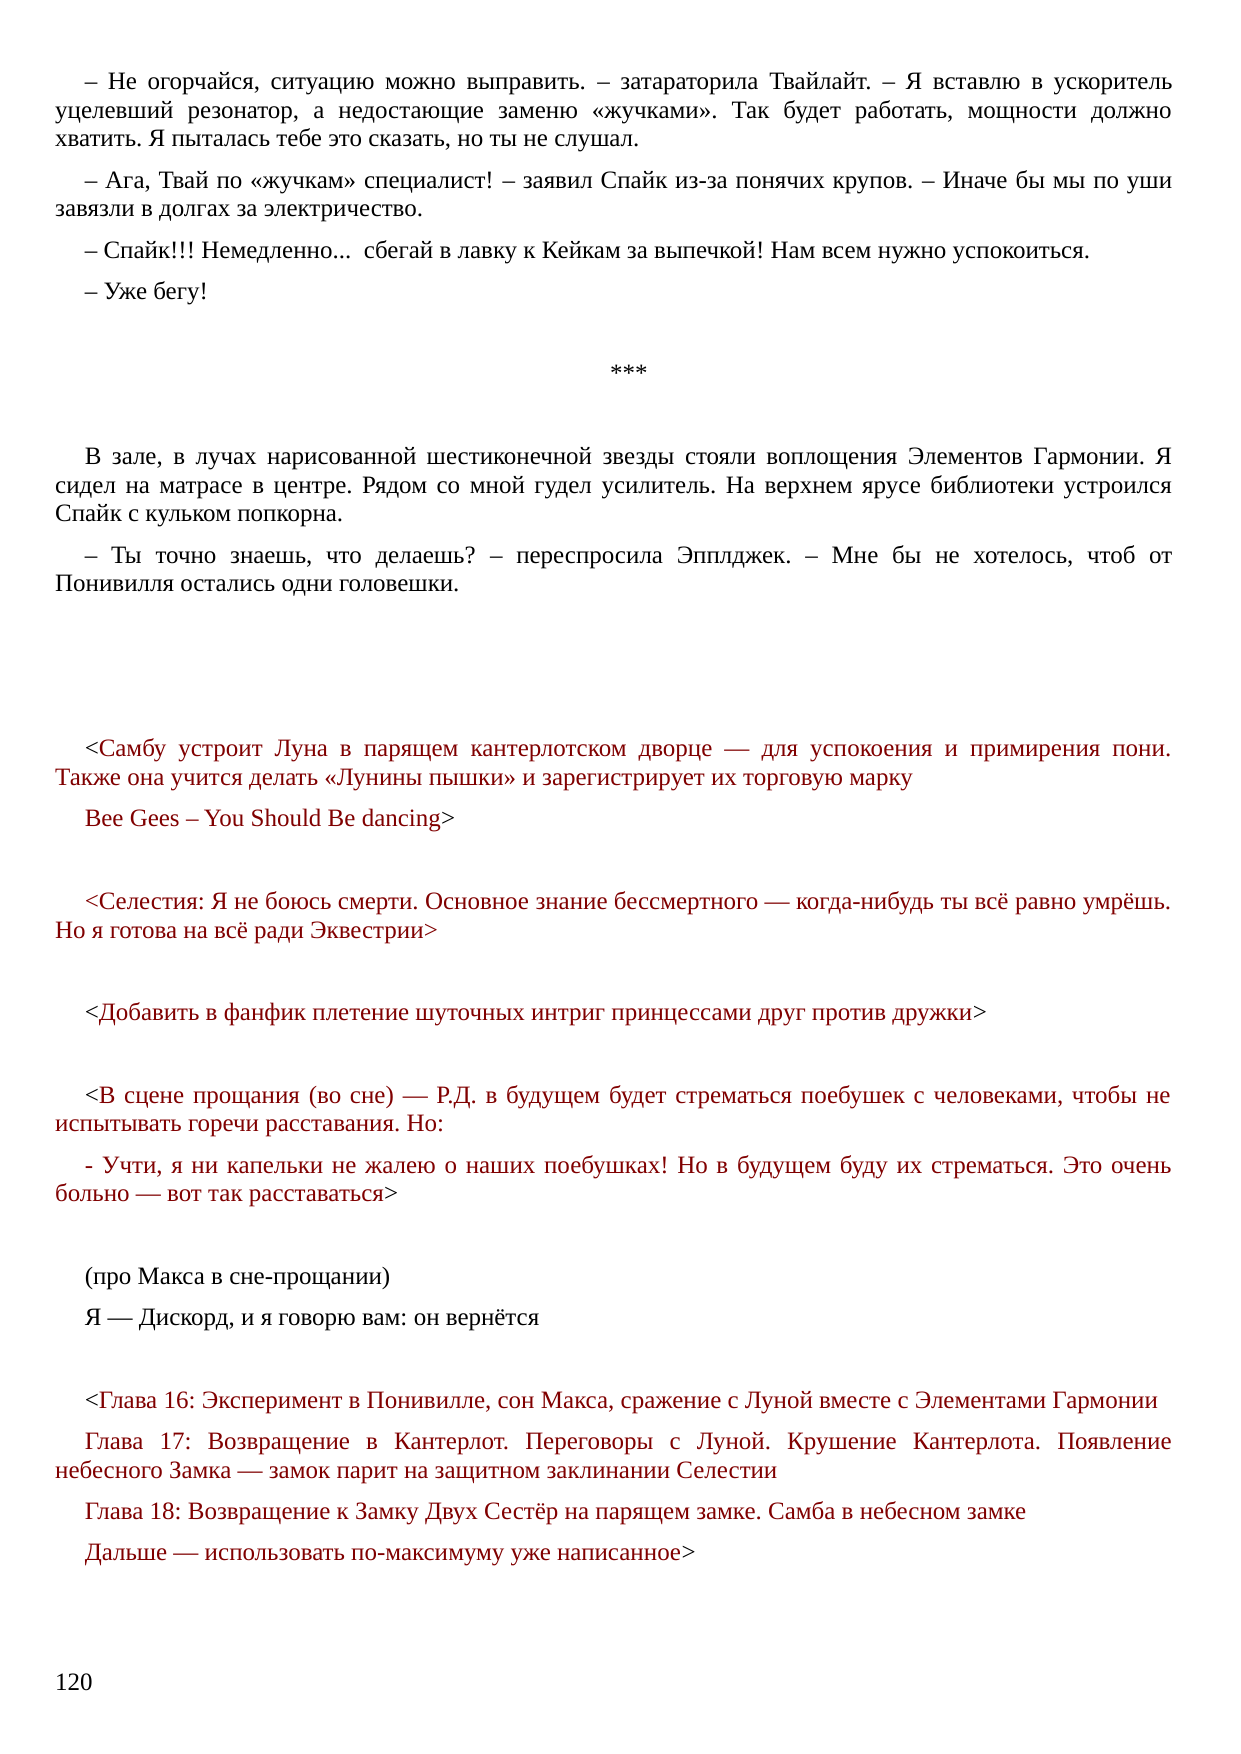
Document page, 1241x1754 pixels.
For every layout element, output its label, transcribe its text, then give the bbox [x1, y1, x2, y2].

text (про Макса в сне-прощании) [55, 1261, 1173, 1290]
text <Самбу устроит Луна в парящем кантерлотском дворце — для успокоения и примирения пони. Также она учится делать «Лунины пышки» и зарегистрирует их торговую марку [55, 733, 1173, 791]
text *** [55, 358, 1173, 387]
text В зале, в лучах нарисованной шестиконечной звезды стояли воплощения Элементов Гармонии. Я сидел на матрасе в центре. Рядом со мной гудел усилитель. На верхнем ярусе библиотеки устроился Спайк с кульком попкорна. [55, 441, 1173, 527]
text Bee Gees – You Should Be dancing> [55, 803, 1173, 832]
text Глава 18: Возвращение к Замку Двух Сестёр на парящем замке. Самба в небесном замке [55, 1496, 1173, 1525]
text Я — Дискорд, и я говорю вам: он вернётся [55, 1302, 1173, 1331]
text Глава 17: Возвращение в Кантерлот. Переговоры с Луной. Крушение Кантерлота. Появление небесного Замка — замок парит на защитном заклинании Селестии [55, 1426, 1173, 1483]
text <Глава 16: Эксперимент в Понивилле, сон Макса, сражение с Луной вместе с Элементами Гармонии [55, 1385, 1173, 1413]
text – Спайк!!! Немедленно... сбегай в лавку к Кейкам за выпечкой! Нам всем нужно успокоиться. [55, 235, 1173, 263]
text – Уже бегу! [55, 276, 1173, 305]
text <Селестия: Я не боюсь смерти. Основное знание бессмертного — когда-нибудь ты всё равно умрёшь. Но я готова на всё ради Эквестрии> [55, 886, 1173, 943]
text - Учти, я ни капельки не жалею о наших поебушках! Но в будущем буду их стрематься. Это очень больно — вот так расставаться> [55, 1150, 1173, 1207]
text Дальше — использовать по-максимуму уже написанное> [55, 1537, 1173, 1566]
text – Не огорчайся, ситуацию можно выправить. – затараторила Твайлайт. – Я вставлю в ускоритель уцелевший резонатор, а недостающие заменю «жучками». Так будет работать, мощности должно хватить. Я пыталась тебе это сказать, но ты не слушал. [55, 66, 1173, 152]
text – Ага, Твай по «жучкам» специалист! – заявил Спайк из-за понячих крупов. – Иначе бы мы по уши завязли в долгах за электричество. [55, 165, 1173, 222]
text <Добавить в фанфик плетение шуточных интриг принцессами друг против дружки> [55, 997, 1173, 1026]
text – Ты точно знаешь, что делаешь? – переспросила Эпплджек. – Мне бы не хотелось, чтоб от Понивилля остались одни головешки. [55, 540, 1173, 597]
text <В сцене прощания (во сне) — Р.Д. в будущем будет стрематься поебушек с человеками, чтобы не испытывать горечи расставания. Но: [55, 1080, 1173, 1137]
